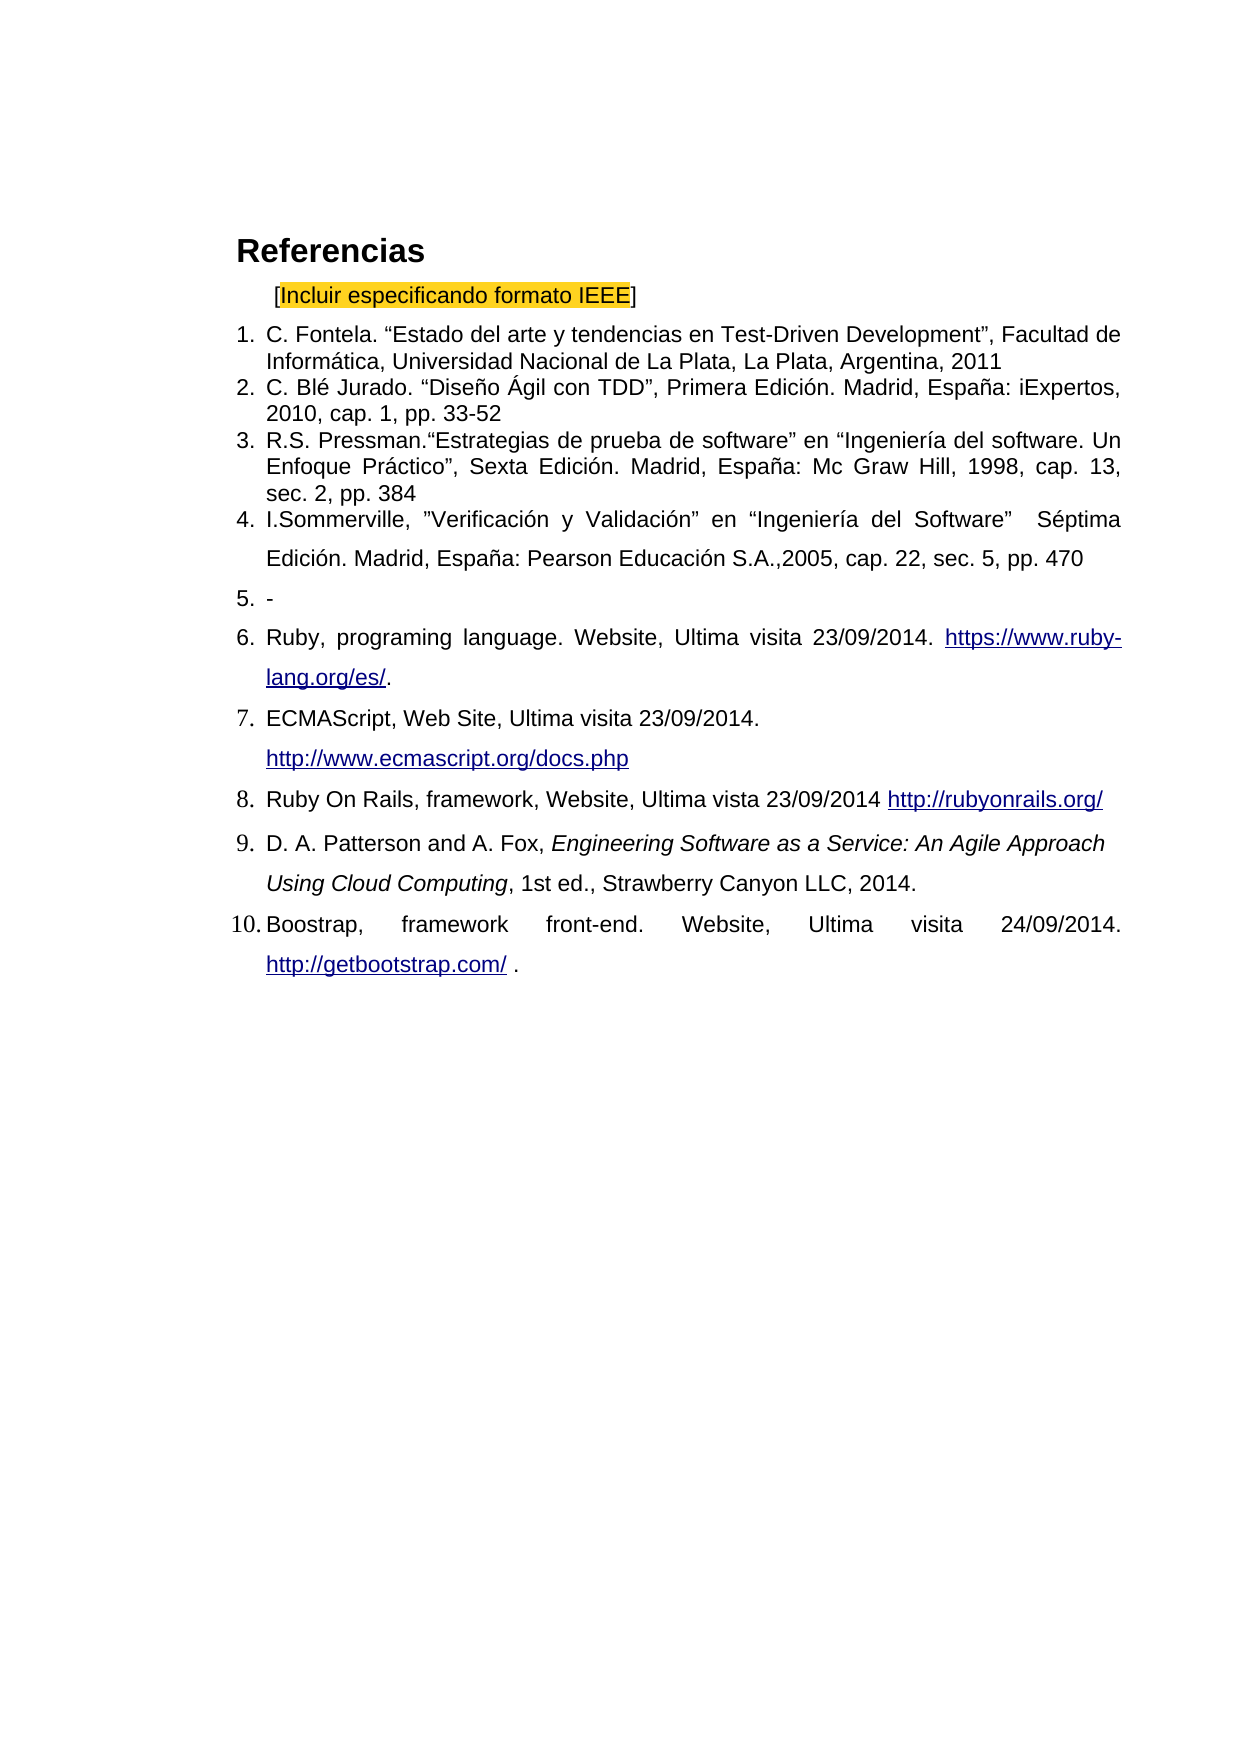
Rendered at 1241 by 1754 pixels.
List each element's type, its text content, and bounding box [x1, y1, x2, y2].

list D. A. Patterson and A. Fox, Engineering Software as a Service: An Agile Approach Using Cloud Computing, 1st ed., Strawberry Canyon LLC, 2014. [236, 828, 1122, 896]
list C. Fontela. “Estado del arte y tendencias en Test-Driven Development”, Facultad de Informática, Universidad Nacional de La Plata, La Plata, Argentina, 2011 [236, 321, 1122, 374]
list Ruby, programing language. Website, Ultima visita 23/09/2014. https://www.ruby-lang.org/es/. [236, 624, 1122, 690]
list ECMAScript, Web Site, Ultima visita 23/09/2014. http://www.ecmascript.org/docs.php [236, 703, 1122, 771]
list Ruby On Rails, framework, Website, Ultima vista 23/09/2014 http://rubyonrails.org/ [236, 784, 1122, 813]
list - [236, 585, 1122, 611]
subtitle Referencias [236, 231, 1122, 269]
list Boostrap, framework front-end. Website, Ultima visita 24/09/2014. http://getbootstrap.com/ . [230, 909, 1122, 977]
list C. Blé Jurado. “Diseño Ágil con TDD”, Primera Edición. Madrid, España: iExpertos, 2010, cap. 1, pp. 33-52 [236, 374, 1122, 427]
list I.Sommerville, ”Verificación y Validación” en “Ingeniería del Software” Séptima Edición. Madrid, España: Pearson Educación S.A.,2005, cap. 22, sec. 5, pp. 470 [236, 506, 1122, 572]
list R.S. Pressman.“Estrategias de prueba de software” en “Ingeniería del software. Un Enfoque Práctico”, Sexta Edición. Madrid, España: Mc Graw Hill, 1998, cap. 13, sec. 2, pp. 384 [236, 427, 1122, 506]
text [Incluir especificando formato IEEE] [274, 282, 1122, 308]
